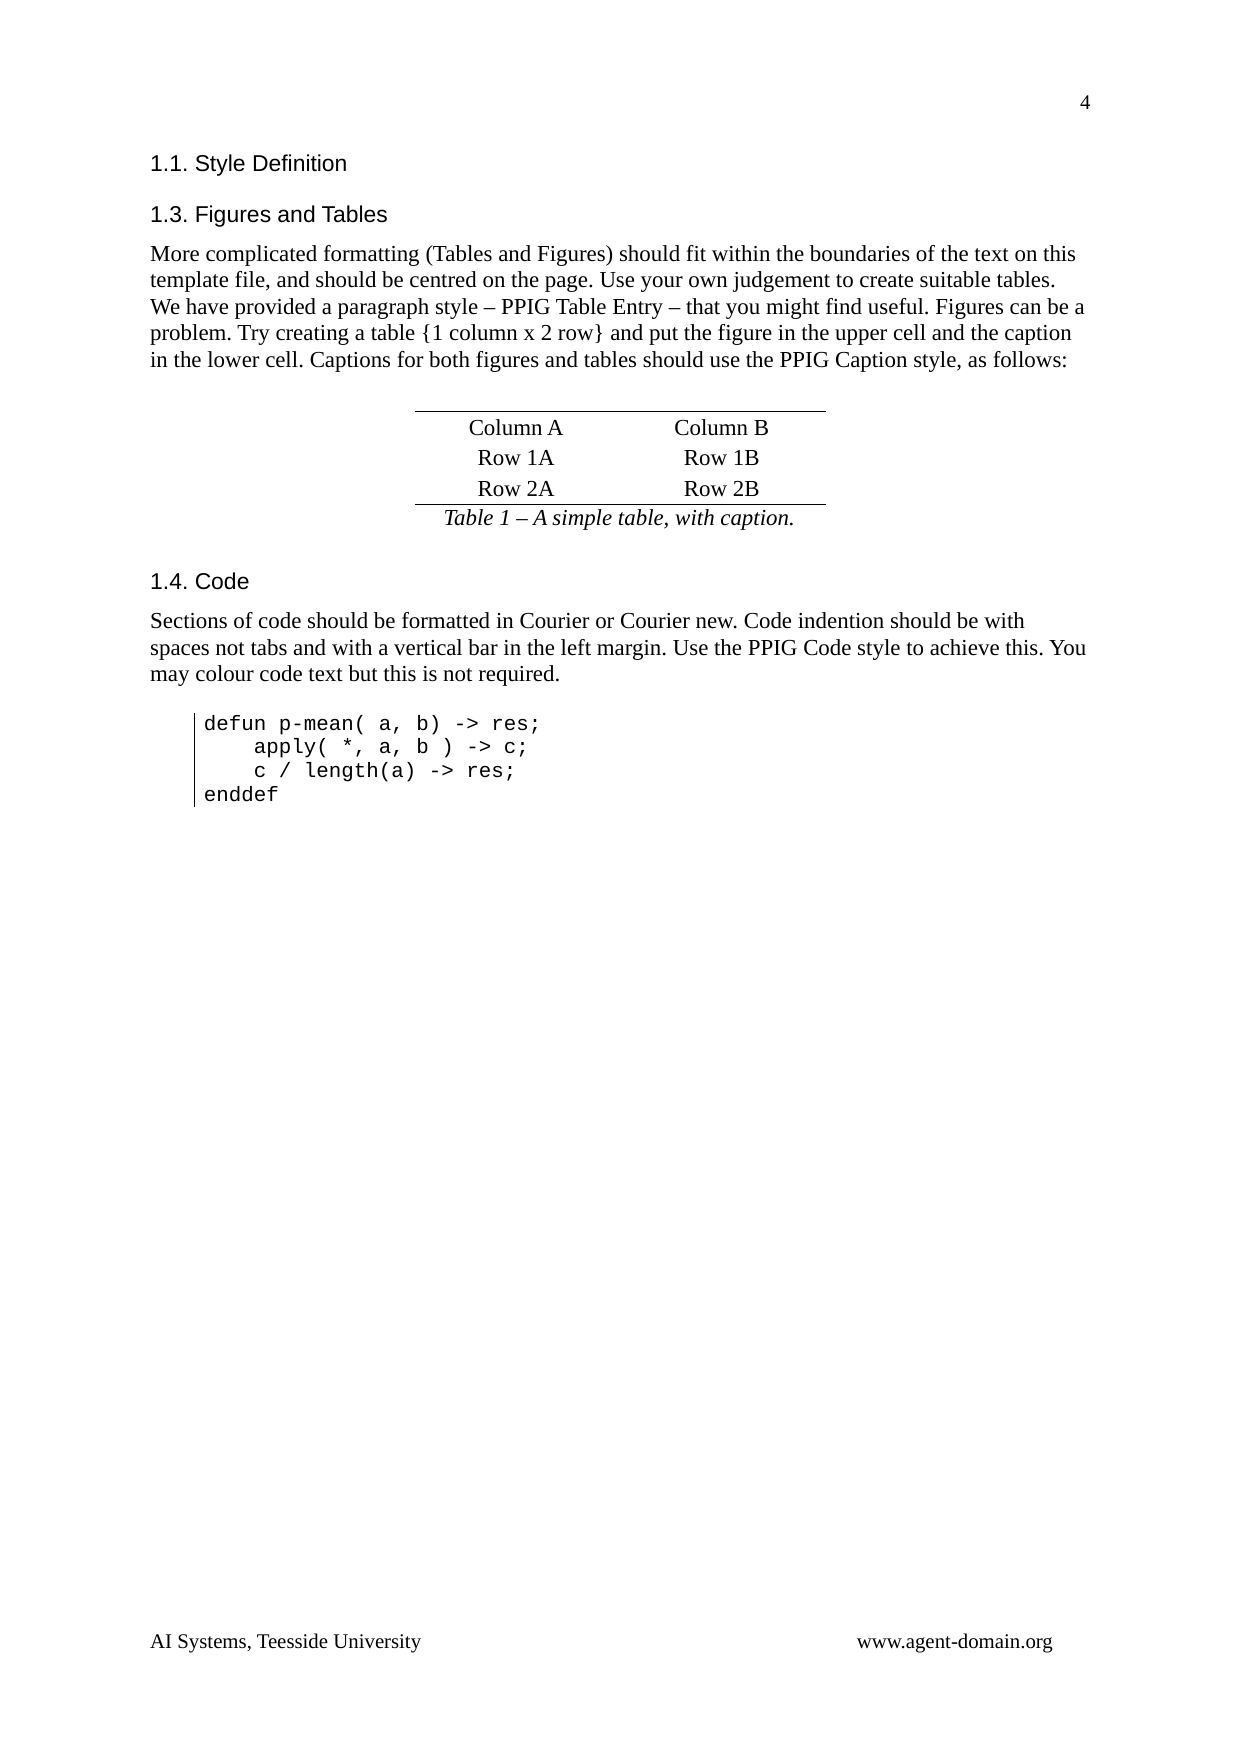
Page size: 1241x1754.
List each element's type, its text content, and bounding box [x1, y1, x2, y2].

text Sections of code should be formatted in Courier or Courier new. Code indention should be with spaces not tabs and with a vertical bar in the left margin. Use the PPIG Code style to achieve this. You may colour code text but this is not required. [150, 607, 1090, 713]
text enddef [195, 783, 1090, 807]
table_cell Row 2B [617, 473, 826, 503]
subtitle 1.4. Code [150, 568, 1090, 595]
text Table 1 – A simple table, with caption. [150, 504, 1090, 531]
text defun p-mean( a, b) -> res; [195, 713, 1090, 736]
text c / length(a) -> res; [195, 760, 1090, 783]
table_header Column A [415, 412, 617, 442]
subtitle 1.1. Style Definition [150, 150, 1090, 176]
text More complicated formatting (Tables and Figures) should fit within the boundaries of the text on this template file, and should be centred on the page. Use your own judgement to create suitable tables. We have provided a paragraph style – PPIG Table Entry – that you might find useful. Figures can be a problem. Try creating a table {1 column x 2 row} and put the figure in the upper cell and the caption in the lower cell. Captions for both figures and tables should use the PPIG Caption style, as follows: [150, 240, 1090, 372]
table_header Column B [617, 412, 826, 442]
subtitle 1.3. Figures and Tables [150, 201, 1090, 228]
table_cell Row 1B [617, 443, 826, 473]
table_cell Row 1A [415, 443, 617, 473]
table_cell Row 2A [415, 473, 617, 503]
text apply( *, a, b ) -> c; [195, 736, 1090, 760]
